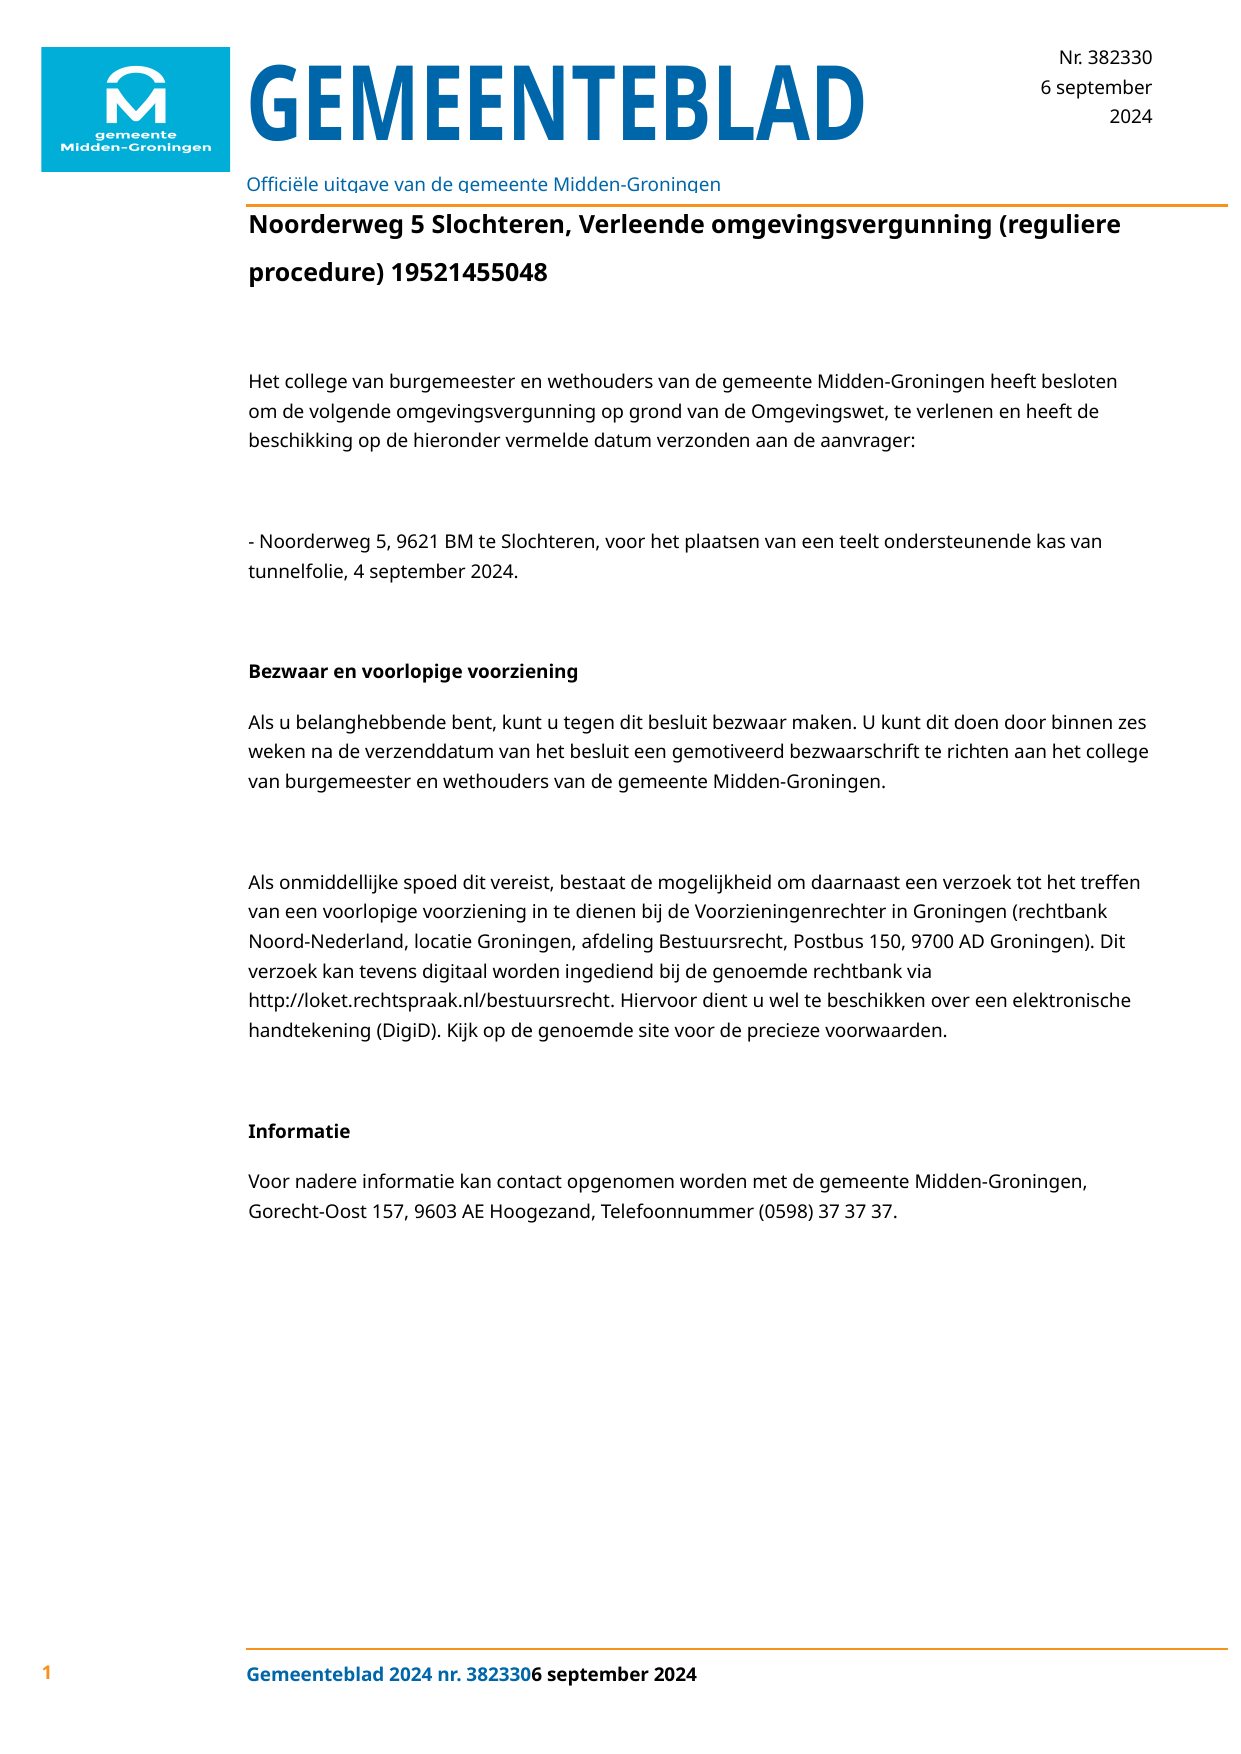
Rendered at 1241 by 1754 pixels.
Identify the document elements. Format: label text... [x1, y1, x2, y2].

text Voor nadere informatie kan contact opgenomen worden met de gemeente Midden-Groningen, Gorecht-Oost 157, 9603 AE Hoogezand, Telefoonnummer (0598) 37 37 37. [248, 1168, 1152, 1224]
text Als u belanghebbende bent, kunt u tegen dit besluit bezwaar maken. U kunt dit doen door binnen zes weken na de verzenddatum van het besluit een gemotiveerd bezwaarschrift te richten aan het college van burgemeester en wethouders van de gemeente Midden-Groningen. [248, 709, 1152, 794]
text Als onmiddellijke spoed dit vereist, bestaat de mogelijkheid om daarnaast een verzoek tot het treffen van een voorlopige voorziening in te dienen bij de Voorzieningenrechter in Groningen (rechtbank Noord-Nederland, locatie Groningen, afdeling Bestuursrecht, Postbus 150, 9700 AD Groningen). Dit verzoek kan tevens digitaal worden ingediend bij de genoemde rechtbank via http://loket.rechtspraak.nl/bestuursrecht. Hiervoor dient u wel te beschikken over een elektronische handtekening (DigiD). Kijk op de genoemde site voor de precieze voorwaarden. [248, 869, 1152, 1043]
picture [184, 146, 190, 153]
picture [107, 89, 165, 122]
text Informatie [248, 1118, 1152, 1144]
text - Noorderweg 5, 9621 BM te Slochteren, voor het plaatsen van een teelt ondersteunende kas van tunnelfolie, 4 september 2024. [248, 528, 1152, 584]
text Bezwaar en voorlopige voorziening [248, 659, 1152, 684]
text Noorderweg 5 Slochteren, Verleende omgevingsvergunning (reguliere procedure) 19521455048 [248, 207, 1152, 288]
text Het college van burgemeester en wethouders van de gemeente Midden-Groningen heeft besloten om de volgende omgevingsvergunning op grond van de Omgevingswet, te verlenen en heeft de beschikking op de hieronder vermelde datum verzonden aan de aanvrager: [248, 368, 1152, 453]
picture [108, 66, 164, 82]
